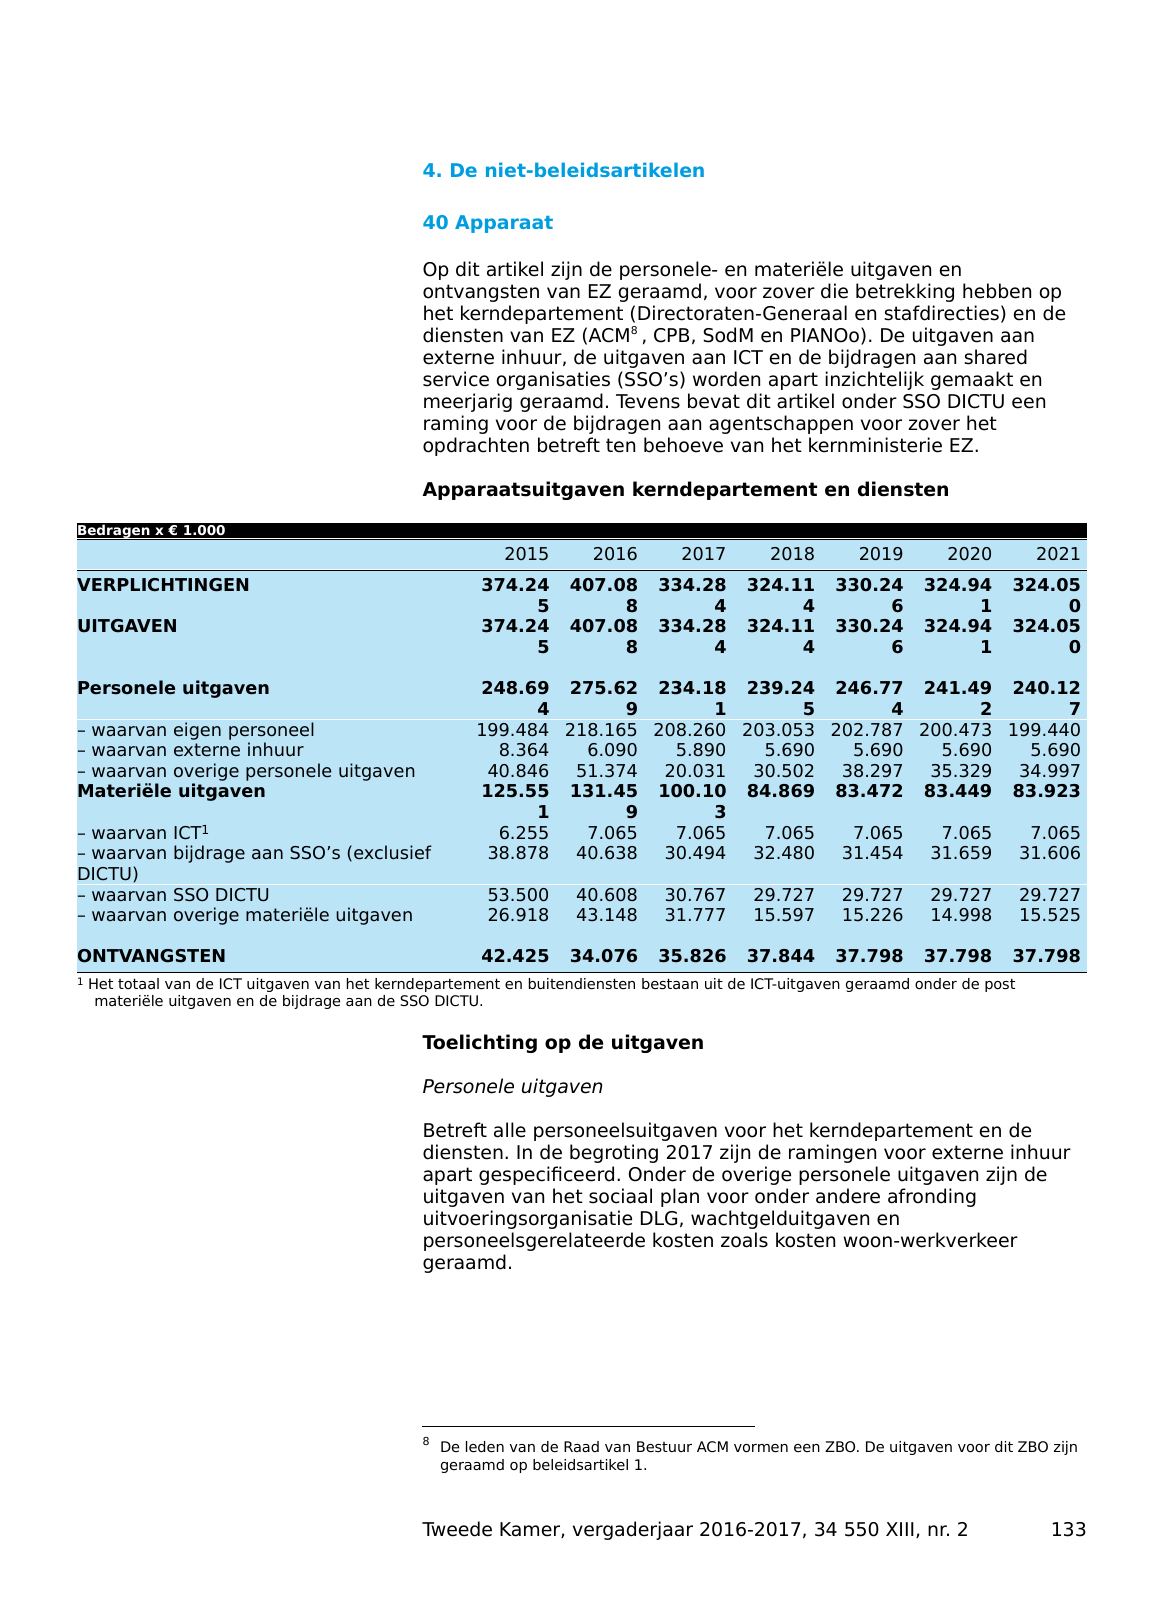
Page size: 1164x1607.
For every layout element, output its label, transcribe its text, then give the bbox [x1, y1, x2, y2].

table_cell 31.777 [644, 905, 732, 926]
table_cell 30.494 [644, 843, 732, 884]
table_cell 7.065 [644, 823, 732, 843]
table_cell 241.492 [909, 678, 998, 719]
table_cell 275.629 [555, 678, 644, 719]
table_cell 83.449 [909, 781, 998, 823]
table_cell 324.941 [909, 571, 998, 616]
table_cell 40.638 [555, 843, 644, 884]
table_cell 43.148 [555, 905, 644, 926]
table_cell – waarvan overige materiële uitgaven [77, 905, 466, 926]
table_cell 2018 [732, 540, 821, 569]
table_cell 42.425 [466, 946, 555, 972]
table_cell [555, 926, 644, 946]
table_cell 5.690 [732, 740, 821, 761]
table_cell [77, 926, 466, 946]
table_cell 7.065 [555, 823, 644, 843]
table_cell 51.374 [555, 761, 644, 781]
table_cell 37.798 [998, 946, 1087, 972]
table_cell 2015 [466, 540, 555, 569]
table_cell 53.500 [466, 885, 555, 905]
table_cell 34.076 [555, 946, 644, 972]
table_cell UITGAVEN [77, 616, 466, 658]
table_cell [998, 926, 1087, 946]
table_cell 199.440 [998, 720, 1087, 740]
table_cell – waarvan bijdrage aan SSO’s (exclusief DICTU) [77, 843, 466, 884]
table_cell 218.165 [555, 720, 644, 740]
table_cell 407.088 [555, 571, 644, 616]
table_cell 7.065 [821, 823, 909, 843]
table_cell 125.551 [466, 781, 555, 823]
table_cell 40.846 [466, 761, 555, 781]
table_cell 29.727 [732, 885, 821, 905]
table_cell [555, 658, 644, 678]
table_cell 208.260 [644, 720, 732, 740]
table_cell 239.245 [732, 678, 821, 719]
table_cell 2021 [998, 540, 1087, 569]
table_cell VERPLICHTINGEN [77, 571, 466, 616]
table_cell – waarvan externe inhuur [77, 740, 466, 761]
table_cell 20.031 [644, 761, 732, 781]
table_cell 30.767 [644, 885, 732, 905]
table_cell 7.065 [998, 823, 1087, 843]
table_cell 5.890 [644, 740, 732, 761]
text Op dit artikel zijn de personele- en materiële uitgaven en ontvangsten van EZ geraamd, voor zover die betrekking hebben op het kerndepartement (Directoraten-Generaal en stafdirecties) en de diensten van EZ (ACM, CPB, SodM en PIANOo). De uitgaven aan externe inhuur, de uitgaven aan ICT en de bijdragen aan shared service organisaties (SSO’s) worden apart inzichtelijk gemaakt en meerjarig geraamd. Tevens bevat dit artikel onder SSO DICTU een raming voor de bijdragen aan agentschappen voor zover het opdrachten betreft ten behoeve van het kernministerie EZ. [422, 259, 1087, 457]
table_cell 374.245 [466, 616, 555, 658]
table_cell [909, 658, 998, 678]
table_cell 83.923 [998, 781, 1087, 823]
table_cell 203.053 [732, 720, 821, 740]
table_cell 5.690 [909, 740, 998, 761]
table_cell Personele uitgaven [77, 678, 466, 719]
table_cell [644, 658, 732, 678]
subtitle Apparaatsuitgaven kerndepartement en diensten [422, 479, 1087, 501]
table_cell – waarvan overige personele uitgaven [77, 761, 466, 781]
table_cell [821, 658, 909, 678]
table_cell 100.103 [644, 781, 732, 823]
table_cell 37.844 [732, 946, 821, 972]
table_cell [644, 926, 732, 946]
table_cell 31.454 [821, 843, 909, 884]
text Betreft alle personeelsuitgaven voor het kerndepartement en de diensten. In de begroting 2017 zijn de ramingen voor externe inhuur apart gespecificeerd. Onder de overige personele uitgaven zijn de uitgaven van het sociaal plan voor onder andere afronding uitvoeringsorganisatie DLG, wachtgelduitgaven en personeelsgerelateerde kosten zoals kosten woon-werkverkeer geraamd. [422, 1120, 1087, 1274]
text De leden van de Raad van Bestuur ACM vormen een ZBO. De uitgaven voor dit ZBO zijn geraamd op beleidsartikel 1. [422, 1435, 1087, 1474]
table_header Bedragen x € 1.000 [77, 523, 1087, 538]
table_cell 2020 [909, 540, 998, 569]
table_cell 324.114 [732, 571, 821, 616]
table_cell 37.798 [821, 946, 909, 972]
subtitle Toelichting op de uitgaven [422, 1032, 1087, 1054]
table_cell 30.502 [732, 761, 821, 781]
table_cell 1 Het totaal van de ICT uitgaven van het kerndepartement en buitendiensten bestaan uit de ICT-uitgaven geraamd onder de post materiële uitgaven en de bijdrage aan de SSO DICTU. [77, 973, 1087, 1009]
table_cell 15.525 [998, 905, 1087, 926]
table_cell 240.127 [998, 678, 1087, 719]
table_cell – waarvan ICT1 [77, 823, 466, 843]
table_cell 2017 [644, 540, 732, 569]
subtitle Personele uitgaven [422, 1076, 1087, 1098]
table_cell Materiële uitgaven [77, 781, 466, 823]
table_cell 334.284 [644, 616, 732, 658]
table_cell 37.798 [909, 946, 998, 972]
table_cell 8.364 [466, 740, 555, 761]
table_cell 6.255 [466, 823, 555, 843]
table_cell 324.050 [998, 571, 1087, 616]
table_cell 5.690 [821, 740, 909, 761]
table_cell 29.727 [998, 885, 1087, 905]
table_cell 38.878 [466, 843, 555, 884]
table_cell 31.606 [998, 843, 1087, 884]
table_cell 40.608 [555, 885, 644, 905]
table_cell 330.246 [821, 571, 909, 616]
table_cell 32.480 [732, 843, 821, 884]
table_cell 35.329 [909, 761, 998, 781]
table_cell 15.226 [821, 905, 909, 926]
table_cell [732, 658, 821, 678]
table_cell 38.297 [821, 761, 909, 781]
table_cell [732, 926, 821, 946]
table_cell 200.473 [909, 720, 998, 740]
table_cell 35.826 [644, 946, 732, 972]
table_cell 202.787 [821, 720, 909, 740]
table_cell 34.997 [998, 761, 1087, 781]
table_cell 83.472 [821, 781, 909, 823]
table_cell 334.284 [644, 571, 732, 616]
table_cell [909, 926, 998, 946]
table_cell [77, 658, 466, 678]
table_cell 29.727 [821, 885, 909, 905]
table_cell 407.088 [555, 616, 644, 658]
table_cell 84.869 [732, 781, 821, 823]
table_cell ONTVANGSTEN [77, 946, 466, 972]
table_cell 5.690 [998, 740, 1087, 761]
table_cell [821, 926, 909, 946]
table_cell 324.941 [909, 616, 998, 658]
table_cell 324.050 [998, 616, 1087, 658]
table_cell [998, 658, 1087, 678]
table_cell 324.114 [732, 616, 821, 658]
subtitle 40 Apparaat [422, 212, 1087, 234]
table_cell 6.090 [555, 740, 644, 761]
table_cell 2019 [821, 540, 909, 569]
table_cell [77, 540, 466, 569]
table_cell – waarvan eigen personeel [77, 720, 466, 740]
table_cell 234.181 [644, 678, 732, 719]
table_cell 15.597 [732, 905, 821, 926]
table_cell 374.245 [466, 571, 555, 616]
table_cell [466, 926, 555, 946]
table_cell 199.484 [466, 720, 555, 740]
table_cell 31.659 [909, 843, 998, 884]
table_cell 2016 [555, 540, 644, 569]
table_cell [466, 658, 555, 678]
table_cell 29.727 [909, 885, 998, 905]
table_cell 14.998 [909, 905, 998, 926]
table_cell – waarvan SSO DICTU [77, 885, 466, 905]
table_cell 26.918 [466, 905, 555, 926]
subtitle 4. De niet-beleidsartikelen [422, 160, 1087, 182]
table_cell 248.694 [466, 678, 555, 719]
table_cell 131.459 [555, 781, 644, 823]
table_cell 246.774 [821, 678, 909, 719]
table_cell 7.065 [909, 823, 998, 843]
table_cell 330.246 [821, 616, 909, 658]
table_cell 7.065 [732, 823, 821, 843]
